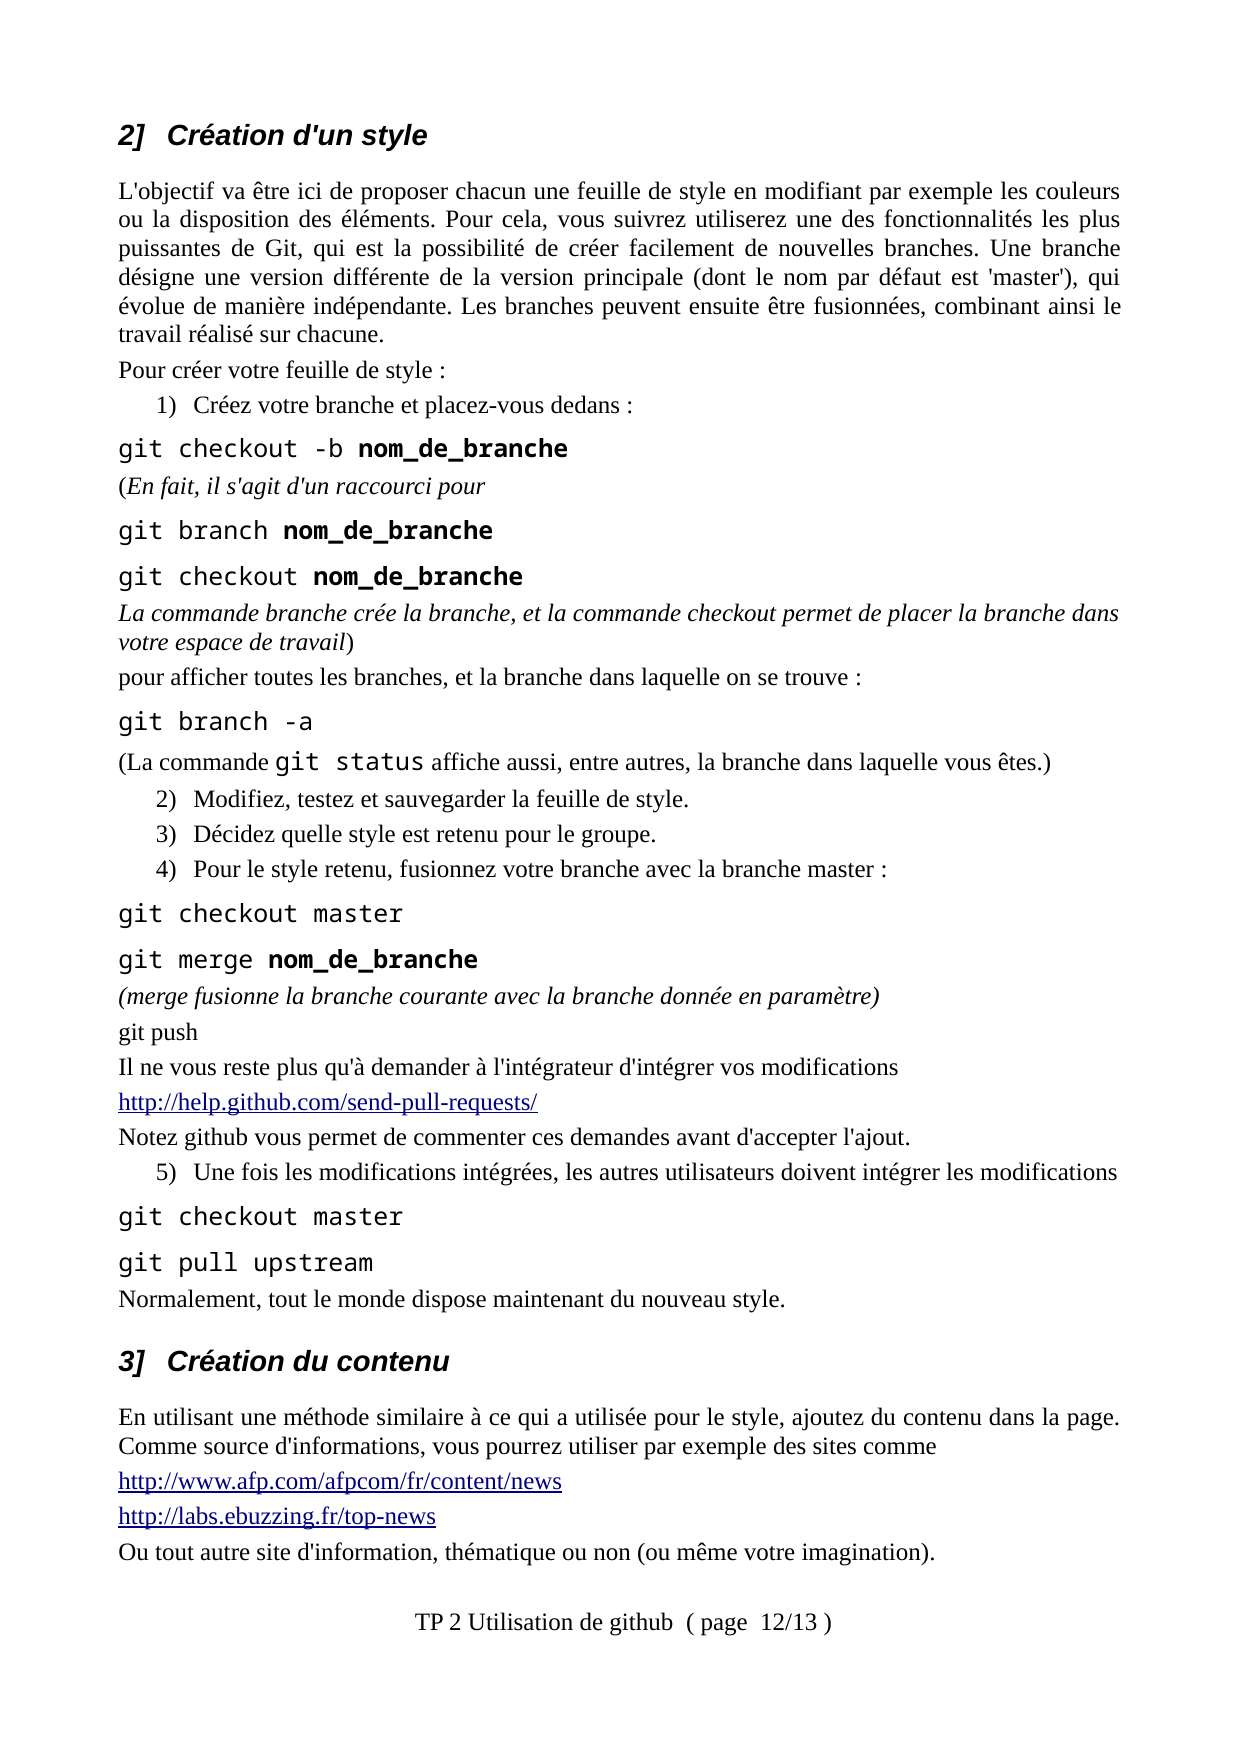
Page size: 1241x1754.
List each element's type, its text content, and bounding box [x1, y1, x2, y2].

text git merge nom_de_branche [118, 941, 1122, 975]
text git branch -a [118, 703, 1122, 737]
text http://help.github.com/send-pull-requests/ [118, 1087, 1122, 1116]
text En utilisant une méthode similaire à ce qui a utilisée pour le style, ajoutez du contenu dans la page. Comme source d'informations, vous pourrez utiliser par exemple des sites comme [118, 1402, 1122, 1460]
list Pour le style retenu, fusionnez votre branche avec la branche master : [156, 854, 1122, 883]
text git checkout master [118, 1198, 1122, 1233]
text Il ne vous reste plus qu'à demander à l'intégrateur d'intégrer vos modifications [118, 1052, 1122, 1081]
text La commande branche crée la branche, et la commande checkout permet de placer la branche dans votre espace de travail) [118, 598, 1122, 656]
text git push [118, 1017, 1122, 1045]
text Ou tout autre site d'information, thématique ou non (ou même votre imagination). [118, 1537, 1122, 1565]
text Normalement, tout le monde dispose maintenant du nouveau style. [118, 1284, 1122, 1313]
text (La commande git status affiche aussi, entre autres, la branche dans laquelle vous êtes.) [118, 743, 1122, 777]
text http://labs.ebuzzing.fr/top-news [118, 1501, 1122, 1530]
text git checkout nom_de_branche [118, 558, 1122, 592]
list Décidez quelle style est retenu pour le groupe. [156, 819, 1122, 848]
text Notez github vous permet de commenter ces demandes avant d'accepter l'ajout. [118, 1122, 1122, 1151]
subtitle Création d'un style [118, 118, 1122, 152]
list Modifiez, testez et sauvegarder la feuille de style. [156, 784, 1122, 813]
text L'objectif va être ici de proposer chacun une feuille de style en modifiant par exemple les couleurs ou la disposition des éléments. Pour cela, vous suivrez utiliserez une des fonctionnalités les plus puissantes de Git, qui est la possibilité de créer facilement de nouvelles branches. Une branche désigne une version différente de la version principale (dont le nom par défaut est 'master'), qui évolue de manière indépendante. Les branches peuvent ensuite être fusionnées, combinant ainsi le travail réalisé sur chacune. [118, 176, 1122, 348]
text git branch nom_de_branche [118, 512, 1122, 546]
text (En fait, il s'agit d'un raccourci pour [118, 471, 1122, 500]
subtitle Création du contenu [118, 1344, 1122, 1378]
text git checkout master [118, 895, 1122, 929]
text Pour créer votre feuille de style : [118, 355, 1122, 383]
text pour afficher toutes les branches, et la branche dans laquelle on se trouve : [118, 662, 1122, 691]
text git pull upstream [118, 1244, 1122, 1278]
text (merge fusionne la branche courante avec la branche donnée en paramètre) [118, 981, 1122, 1010]
list Une fois les modifications intégrées, les autres utilisateurs doivent intégrer les modifications [156, 1157, 1122, 1186]
text git checkout -b nom_de_branche [118, 431, 1122, 465]
text http://www.afp.com/afpcom/fr/content/news [118, 1466, 1122, 1495]
list Créez votre branche et placez-vous dedans : [156, 390, 1122, 419]
